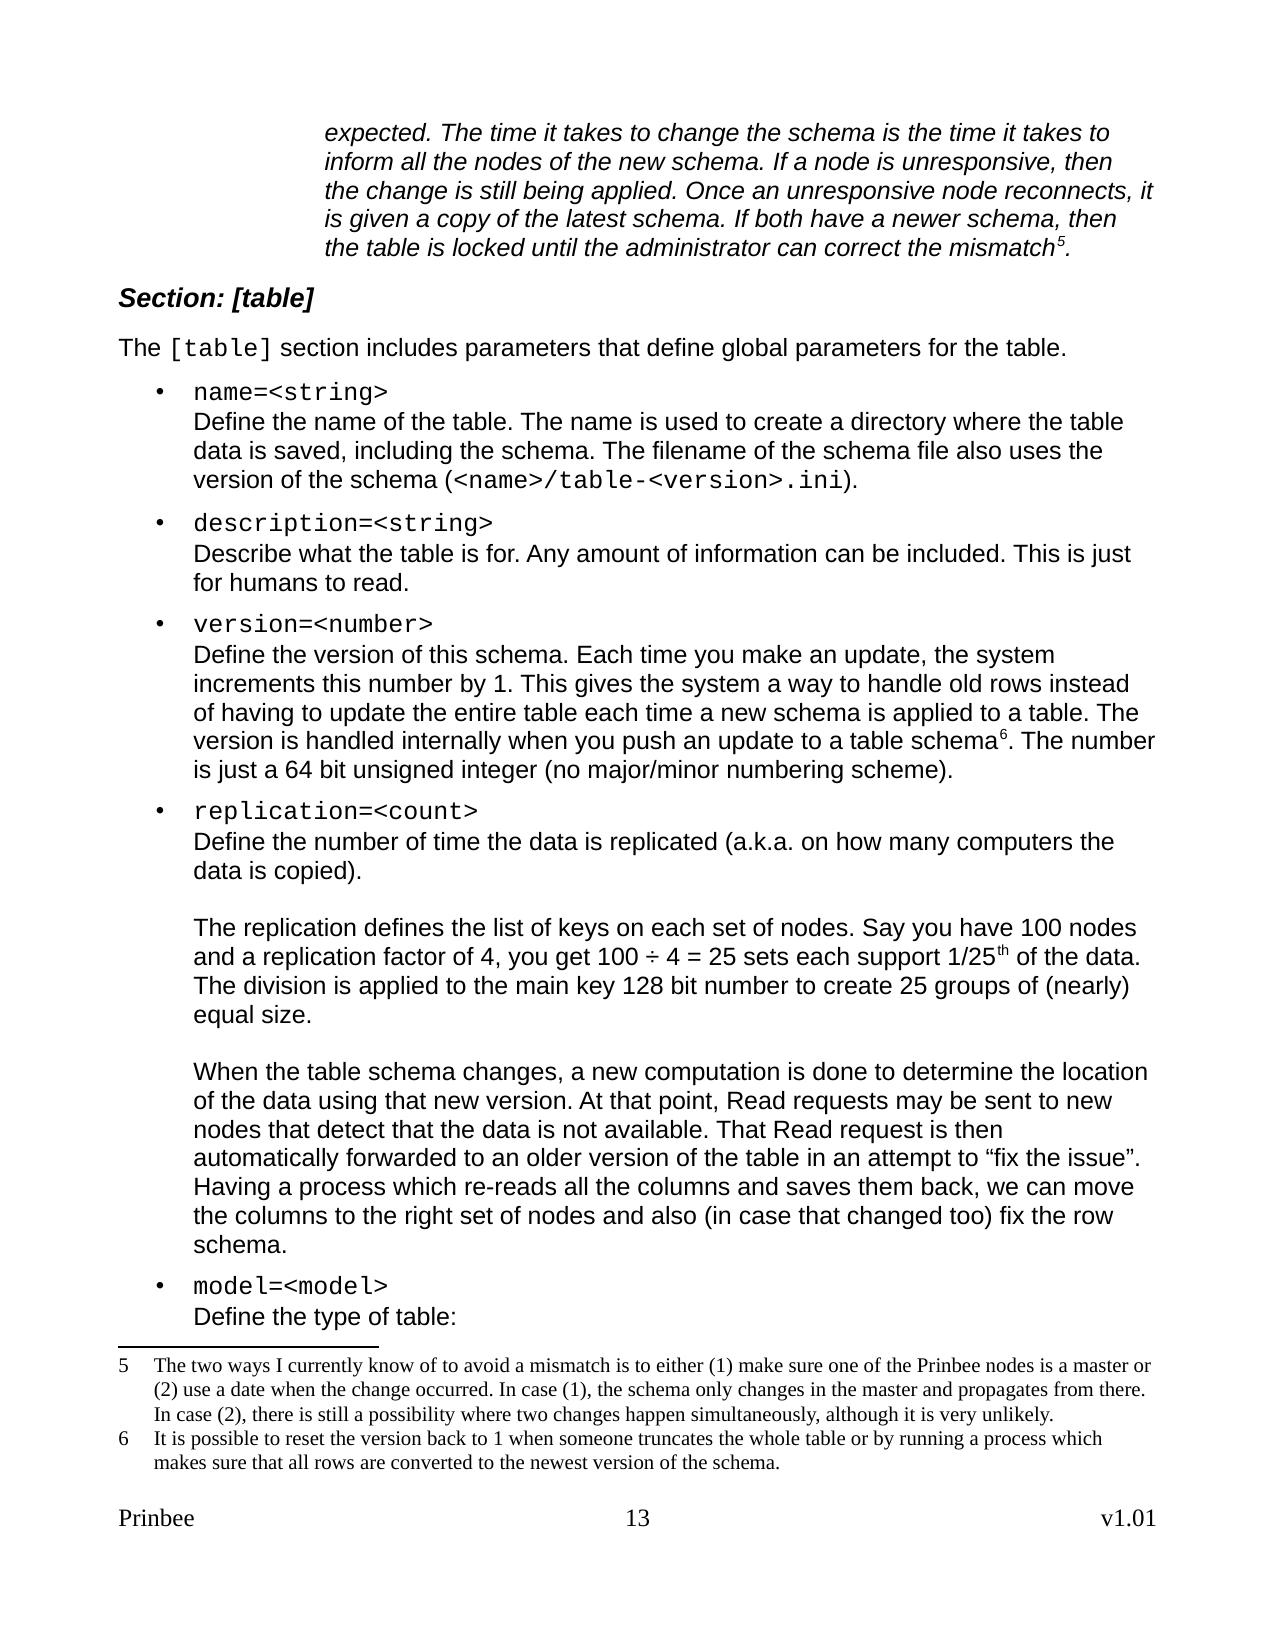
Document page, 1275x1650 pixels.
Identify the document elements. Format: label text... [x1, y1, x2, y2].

text The two ways I currently know of to avoid a mismatch is to either (1) make sure one of the Prinbee nodes is a master or (2) use a date when the change occurred. In case (1), the schema only changes in the master and propagates from there. In case (2), there is still a possibility where two changes happen simultaneously, although it is very unlikely. [118, 1353, 1157, 1426]
list version=<number> Define the version of this schema. Each time you make an update, the system increments this number by 1. This gives the system a way to handle old rows instead of having to update the entire table each time a new schema is applied to a table. The version is handled internally when you push an update to a table schema. The number is just a 64 bit unsigned integer (no major/minor numbering scheme). [156, 612, 1157, 784]
list replication=<count> Define the number of time the data is replicated (a.k.a. on how many computers the data is copied). The replication defines the list of keys on each set of nodes. Say you have 100 nodes and a replication factor of 4, you get 100 ÷ 4 = 25 sets each support 1/25th of the data. The division is applied to the main key 128 bit number to create 25 groups of (nearly) equal size. When the table schema changes, a new computation is done to determine the location of the data using that new version. At that point, Read requests may be sent to new nodes that detect that the data is not available. That Read request is then automatically forwarded to an older version of the table in an attempt to “fix the issue”. Having a process which re-reads all the columns and saves them back, we can move the columns to the right set of nodes and also (in case that changed too) fix the row schema. [156, 799, 1157, 1258]
list name=<string> Define the name of the table. The name is used to create a directory where the table data is saved, including the schema. The filename of the schema file also uses the version of the schema (<name>/table-<version>.ini). [156, 379, 1157, 496]
subtitle Section: [table] [118, 282, 1157, 313]
text The [table] section includes parameters that define global parameters for the table. [118, 333, 1157, 364]
text expected. The time it takes to change the schema is the time it takes to inform all the nodes of the new schema. If a node is unresponsive, then the change is still being applied. Once an unresponsive node reconnects, it is given a copy of the latest schema. If both have a newer schema, then the table is locked until the administrator can correct the mismatch. [156, 118, 1157, 262]
list It is possible to reset the version back to 1 when someone truncates the whole table or by running a process which makes sure that all rows are converted to the newest version of the schema. [118, 1426, 1157, 1474]
list description=<string> Describe what the table is for. Any amount of information can be included. This is just for humans to read. [156, 511, 1157, 597]
list model=<model> Define the type of table: [156, 1273, 1157, 1330]
